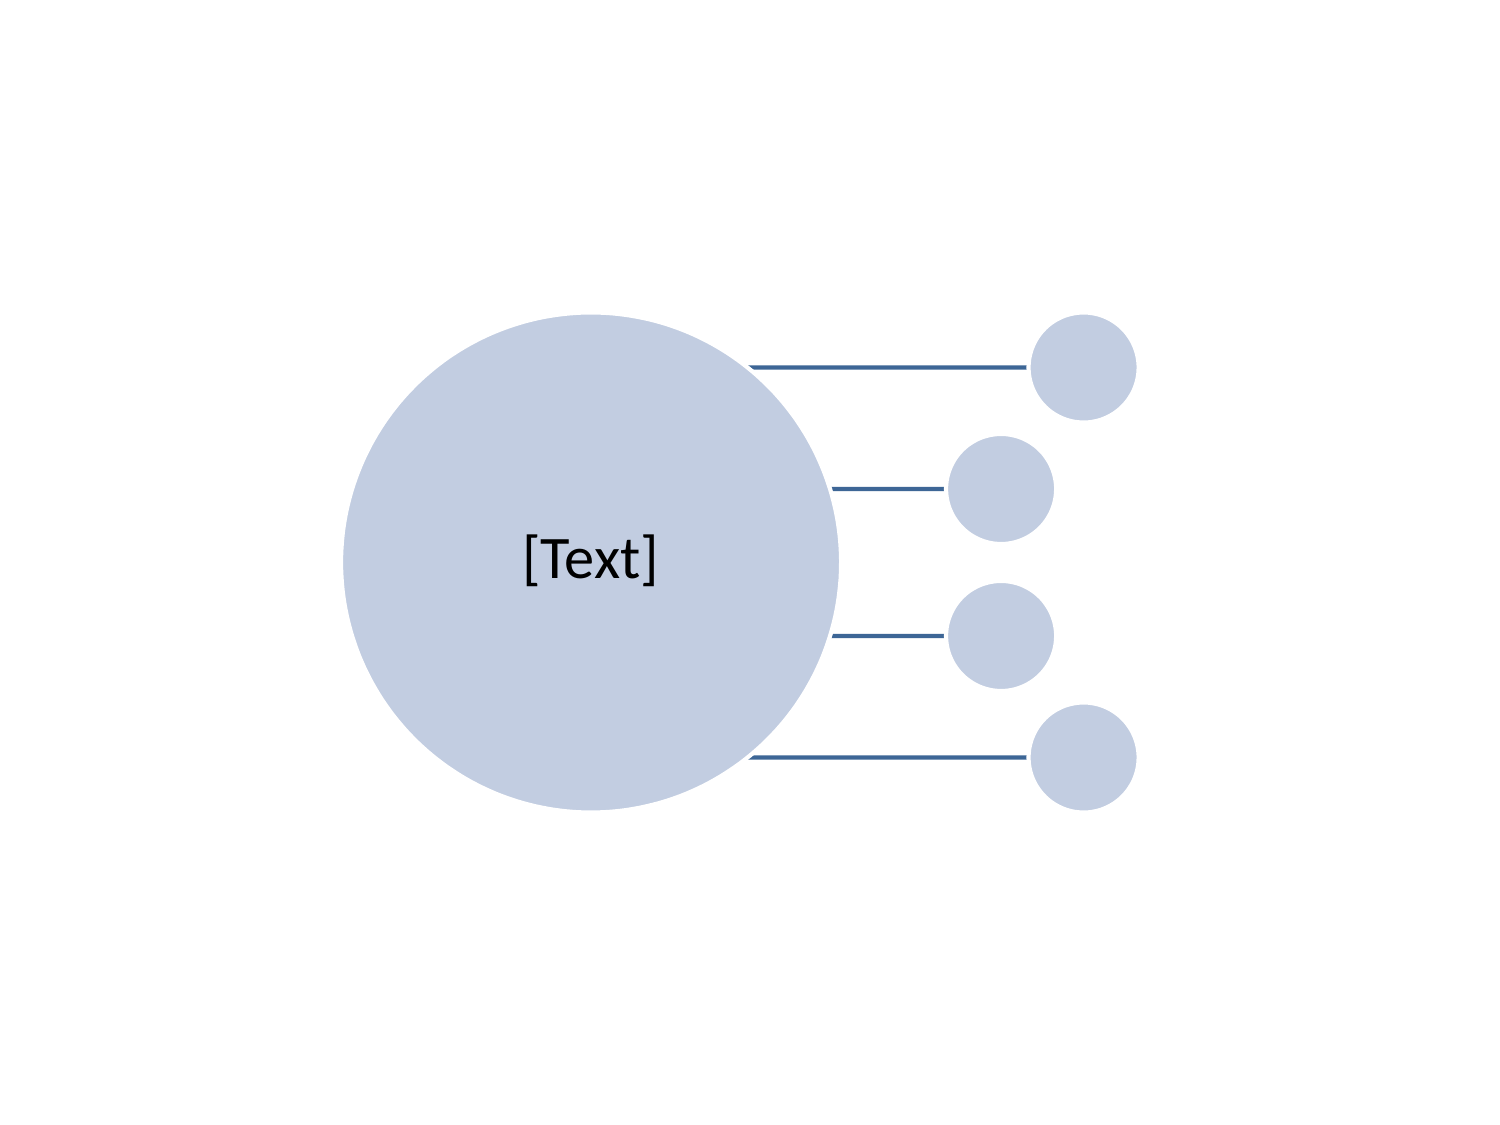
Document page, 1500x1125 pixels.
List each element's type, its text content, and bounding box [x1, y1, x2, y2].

text_box [1028, 702, 1139, 813]
text_box [946, 580, 1057, 692]
text_box [946, 433, 1057, 545]
text_box [1028, 312, 1139, 423]
text_box [Text] [341, 312, 842, 813]
